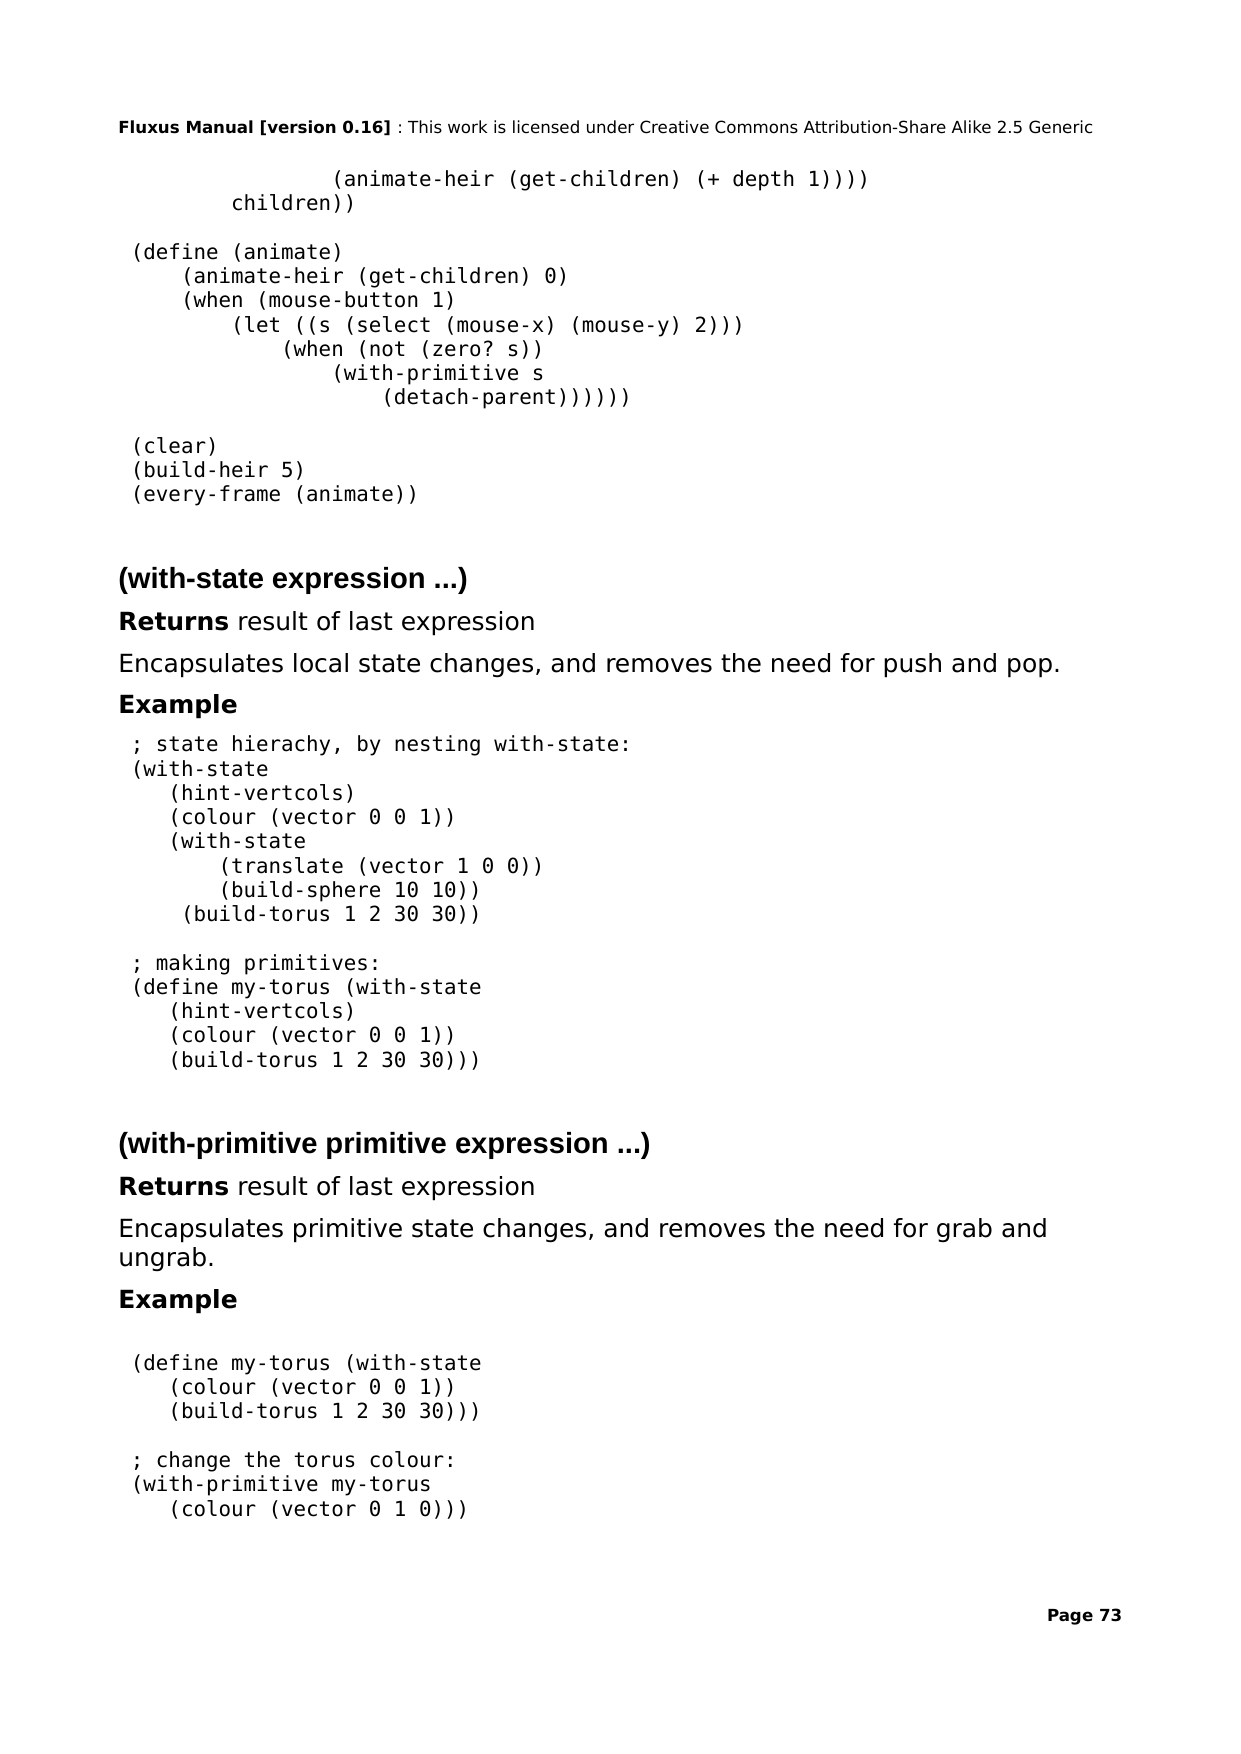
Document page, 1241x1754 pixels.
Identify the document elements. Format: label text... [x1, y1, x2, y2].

text ; change the torus colour: [118, 1448, 1122, 1472]
subtitle (with-state expression ...) [118, 561, 1122, 595]
text (build-torus 1 2 30 30))) [118, 1048, 1122, 1072]
text (with-state [118, 757, 1122, 781]
subtitle (with-primitive primitive expression ...) [118, 1127, 1122, 1160]
text (clear) [118, 434, 1122, 458]
text Example [118, 1285, 1122, 1314]
text Returns result of last expression [118, 607, 1122, 636]
text Returns result of last expression [118, 1173, 1122, 1202]
text (build-torus 1 2 30 30))) [118, 1399, 1122, 1424]
text (with-primitive my-torus [118, 1472, 1122, 1497]
text (define (animate) [118, 240, 1122, 264]
text (define my-torus (with-state [118, 1351, 1122, 1375]
text (animate-heir (get-children) 0) [118, 264, 1122, 288]
text Encapsulates local state changes, and removes the need for push and pop. [118, 649, 1122, 678]
text Example [118, 691, 1122, 720]
text (when (not (zero? s)) [118, 337, 1122, 361]
text (colour (vector 0 1 0))) [118, 1497, 1122, 1521]
text (hint-vertcols) [118, 999, 1122, 1023]
text (animate-heir (get-children) (+ depth 1)))) [118, 167, 1122, 191]
text (define my-torus (with-state [118, 975, 1122, 999]
text children)) [118, 191, 1122, 216]
text (colour (vector 0 0 1)) [118, 805, 1122, 829]
text (let ((s (select (mouse-x) (mouse-y) 2))) [118, 313, 1122, 337]
text (build-sphere 10 10)) [118, 878, 1122, 902]
text (hint-vertcols) [118, 781, 1122, 805]
text (colour (vector 0 0 1)) [118, 1375, 1122, 1399]
text (with-state [118, 829, 1122, 854]
text (translate (vector 1 0 0)) [118, 854, 1122, 878]
text (detach-parent)))))) [118, 385, 1122, 410]
text (colour (vector 0 0 1)) [118, 1023, 1122, 1048]
text (build-heir 5) [118, 458, 1122, 482]
text ; making primitives: [118, 951, 1122, 975]
text ; state hierachy, by nesting with-state: [118, 732, 1122, 757]
text Encapsulates primitive state changes, and removes the need for grab and ungrab. [118, 1214, 1122, 1273]
text (build-torus 1 2 30 30)) [118, 902, 1122, 926]
text (with-primitive s [118, 361, 1122, 385]
text (when (mouse-button 1) [118, 288, 1122, 313]
text (every-frame (animate)) [118, 482, 1122, 507]
